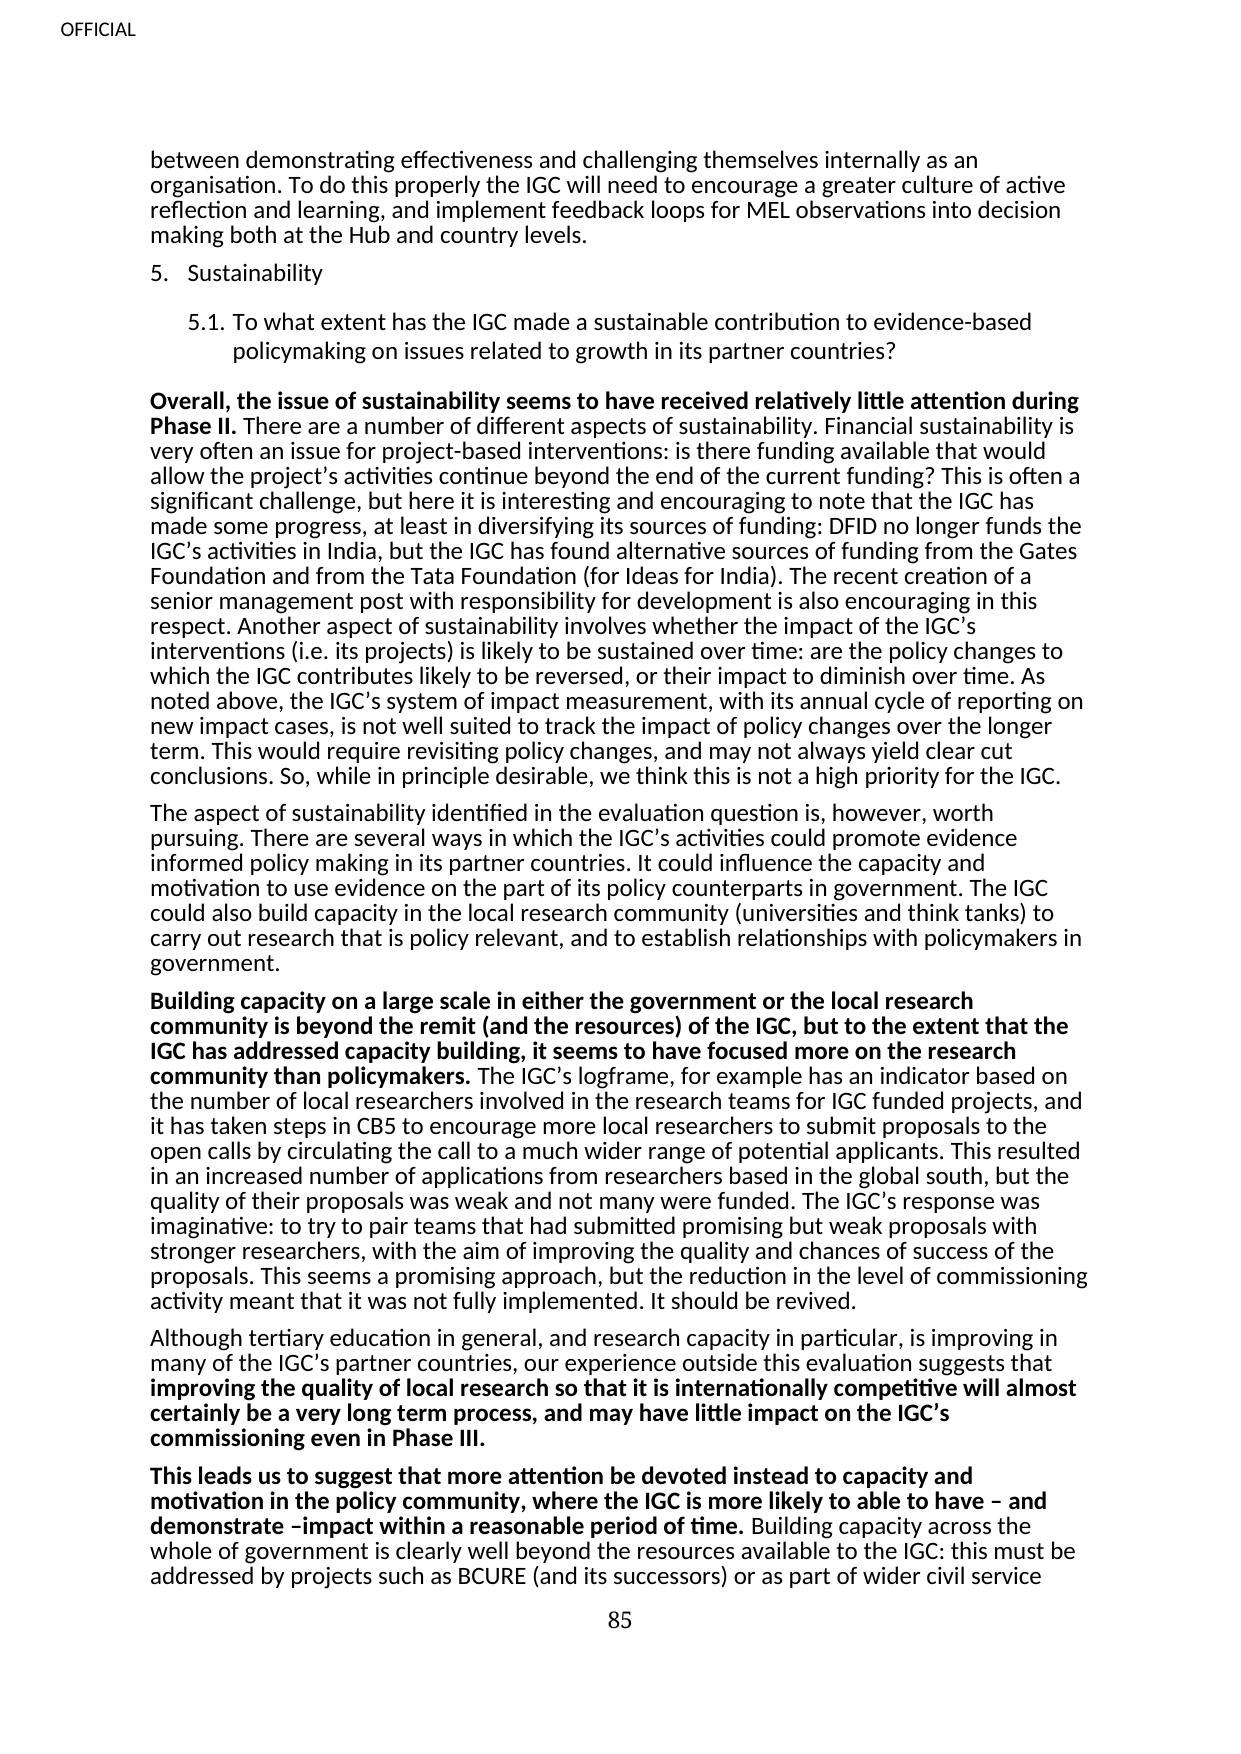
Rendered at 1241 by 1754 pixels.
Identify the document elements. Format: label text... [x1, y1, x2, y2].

text Overall, the issue of sustainability seems to have received relatively little attention during Phase II. There are a number of different aspects of sustainability. Financial sustainability is very often an issue for project-based interventions: is there funding available that would allow the project’s activities continue beyond the end of the current funding? This is often a significant challenge, but here it is interesting and encouraging to note that the IGC has made some progress, at least in diversifying its sources of funding: DFID no longer funds the IGC’s activities in India, but the IGC has found alternative sources of funding from the Gates Foundation and from the Tata Foundation (for Ideas for India). The recent creation of a senior management post with responsibility for development is also encouraging in this respect. Another aspect of sustainability involves whether the impact of the IGC’s interventions (i.e. its projects) is likely to be sustained over time: are the policy changes to which the IGC contributes likely to be reversed, or their impact to diminish over time. As noted above, the IGC’s system of impact measurement, with its annual cycle of reporting on new impact cases, is not well suited to track the impact of policy changes over the longer term. This would require revisiting policy changes, and may not always yield clear cut conclusions. So, while in principle desirable, we think this is not a high priority for the IGC. [150, 390, 1090, 790]
text This leads us to suggest that more attention be devoted instead to capacity and motivation in the policy community, where the IGC is more likely to able to have – and demonstrate –impact within a reasonable period of time. Building capacity across the whole of government is clearly well beyond the resources available to the IGC: this must be addressed by projects such as BCURE (and its successors) or as part of wider civil service [150, 1465, 1090, 1590]
list Sustainability [150, 262, 1090, 287]
list To what extent has the IGC made a sustainable contribution to evidence-based policymaking on issues related to growth in its partner countries? [187, 312, 1090, 366]
text Although tertiary education in general, and research capacity in particular, is improving in many of the IGC’s partner countries, our experience outside this evaluation suggests that improving the quality of local research so that it is internationally competitive will almost certainly be a very long term process, and may have little impact on the IGC’s commissioning even in Phase III. [150, 1328, 1090, 1453]
text Building capacity on a large scale in either the government or the local research community is beyond the remit (and the resources) of the IGC, but to the extent that the IGC has addressed capacity building, it seems to have focused more on the research community than policymakers. The IGC’s logframe, for example has an indicator based on the number of local researchers involved in the research teams for IGC funded projects, and it has taken steps in CB5 to encourage more local researchers to submit proposals to the open calls by circulating the call to a much wider range of potential applicants. This resulted in an increased number of applications from researchers based in the global south, but the quality of their proposals was weak and not many were funded. The IGC’s response was imaginative: to try to pair teams that had submitted promising but weak proposals with stronger researchers, with the aim of improving the quality and chances of success of the proposals. This seems a promising approach, but the reduction in the level of commissioning activity meant that it was not fully implemented. It should be revived. [150, 990, 1090, 1315]
text between demonstrating effectiveness and challenging themselves internally as an organisation. To do this properly the IGC will need to encourage a greater culture of active reflection and learning, and implement feedback loops for MEL observations into decision making both at the Hub and country levels. [150, 150, 1090, 250]
text The aspect of sustainability identified in the evaluation question is, however, worth pursuing. There are several ways in which the IGC’s activities could promote evidence informed policy making in its partner countries. It could influence the capacity and motivation to use evidence on the part of its policy counterparts in government. The IGC could also build capacity in the local research community (universities and think tanks) to carry out research that is policy relevant, and to establish relationships with policymakers in government. [150, 803, 1090, 978]
